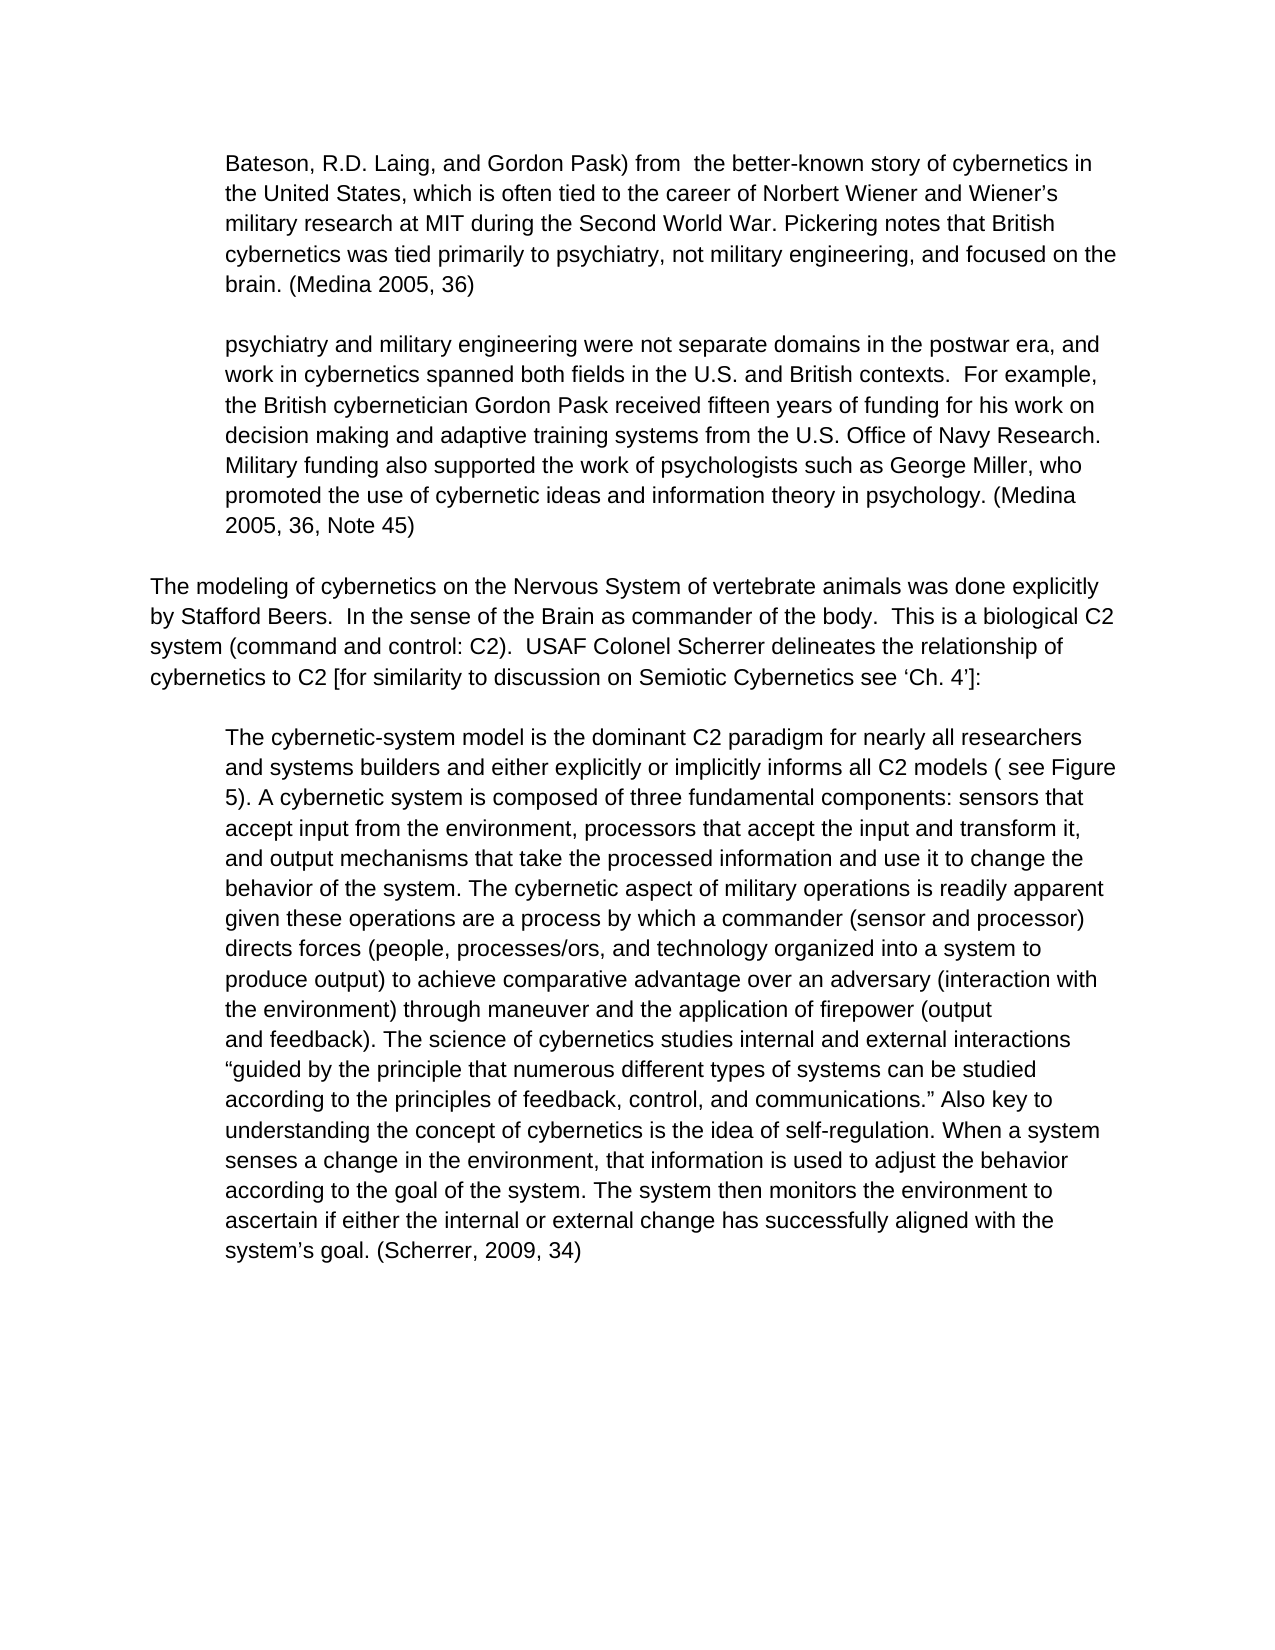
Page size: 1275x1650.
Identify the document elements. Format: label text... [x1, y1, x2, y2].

text The cybernetic-system model is the dominant C2 paradigm for nearly all researchers and systems builders and either explicitly or implicitly informs all C2 models ( see Figure 5). A cybernetic system is composed of three fundamental components: sensors that accept input from the environment, processors that accept the input and transform it, and output mechanisms that take the processed information and use it to change the behavior of the system. The cybernetic aspect of military operations is readily apparent given these operations are a process by which a commander (sensor and processor) directs forces (people, processes/ors, and technology organized into a system to produce output) to achieve comparative advantage over an adversary (interaction with the environment) through maneuver and the application of firepower (output [225, 724, 1125, 1022]
text Bateson, R.D. Laing, and Gordon Pask) from the better-known story of cybernetics in the United States, which is often tied to the career of Norbert Wiener and Wiener’s military research at MIT during the Second World War. Pickering notes that British cybernetics was tied primarily to psychiatry, not military engineering, and focused on the brain. (Medina 2005, 36) [225, 150, 1125, 297]
text psychiatry and military engineering were not separate domains in the postwar era, and work in cybernetics spanned both fields in the U.S. and British contexts. For example, the British cybernetician Gordon Pask received fifteen years of funding for his work on decision making and adaptive training systems from the U.S. Office of Navy Research. Military funding also supported the work of psychologists such as George Miller, who promoted the use of cybernetic ideas and information theory in psychology. (Medina 2005, 36, Note 45) [225, 331, 1125, 539]
text The modeling of cybernetics on the Nervous System of vertebrate animals was done explicitly by Stafford Beers. In the sense of the Brain as commander of the body. This is a biological C2 system (command and control: C2). USAF Colonel Scherrer delineates the relationship of cybernetics to C2 [for similarity to discussion on Semiotic Cybernetics see ‘Ch. 4’]: [150, 573, 1125, 690]
text and feedback). The science of cybernetics studies internal and external interactions “guided by the principle that numerous different types of systems can be studied according to the principles of feedback, control, and communications.” Also key to understanding the concept of cybernetics is the idea of self-regulation. When a system senses a change in the environment, that information is used to adjust the behavior according to the goal of the system. The system then monitors the environment to ascertain if either the internal or external change has successfully aligned with the system’s goal. (Scherrer, 2009, 34) [225, 1026, 1125, 1264]
